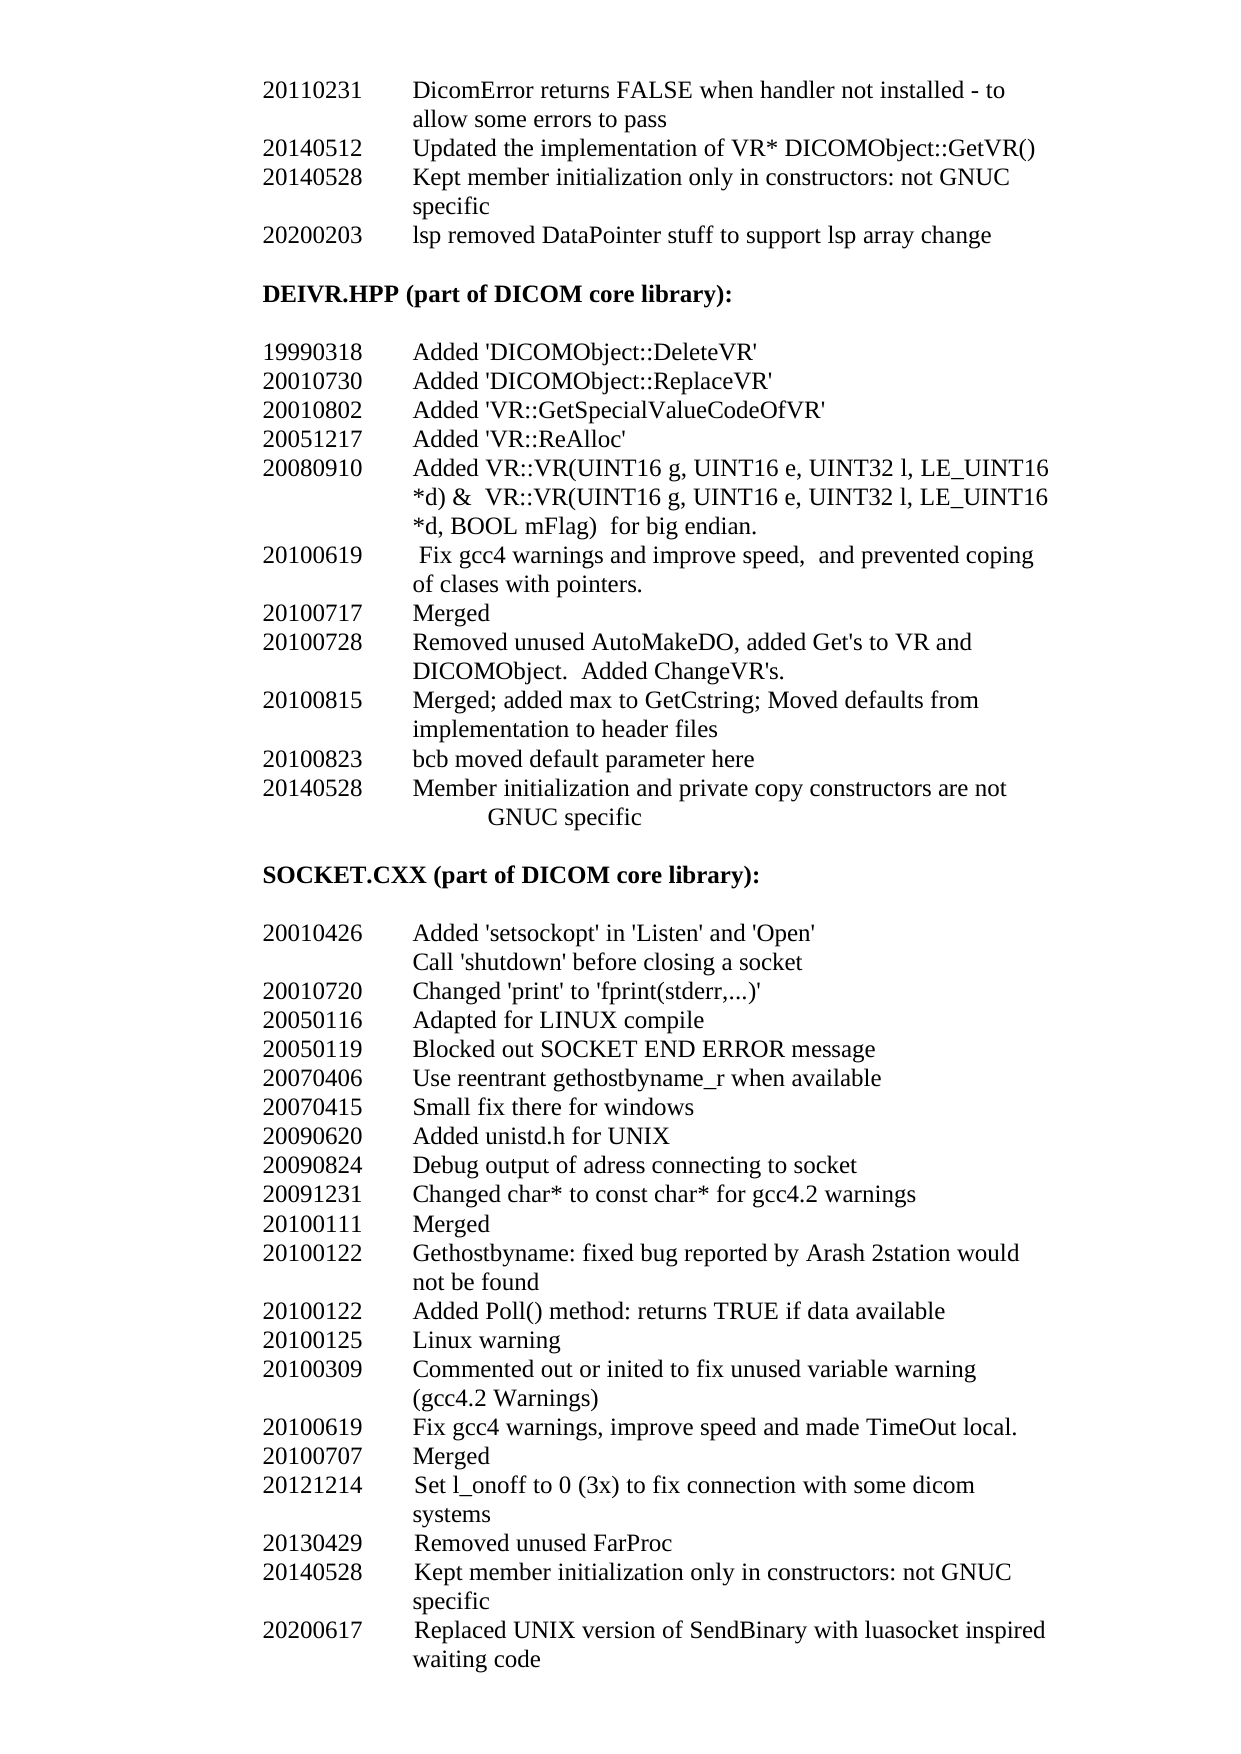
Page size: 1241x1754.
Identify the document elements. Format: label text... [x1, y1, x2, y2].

text 20100717 Merged [187, 598, 1053, 627]
text 20080910 Added VR::VR(UINT16 g, UINT16 e, UINT32 l, LE_UINT16 *d) & VR::VR(UINT16 g, UINT16 e, UINT32 l, LE_UINT16 *d, BOOL mFlag) for big endian. [187, 453, 1053, 540]
text 20200203 lsp removed DataPointer stuff to support lsp array change [187, 220, 1053, 249]
text 20050119 Blocked out SOCKET END ERROR message [187, 1034, 1053, 1063]
text DEIVR.HPP (part of DICOM core library): [187, 278, 1053, 307]
text 20010802 Added 'VR::GetSpecialValueCodeOfVR' [187, 395, 1053, 424]
text 20070406 Use reentrant gethostbyname_r when available [187, 1063, 1053, 1092]
text 20100122 Gethostbyname: fixed bug reported by Arash 2station would not be found [187, 1237, 1053, 1296]
text 20100125 Linux warning [187, 1325, 1053, 1354]
text 20100619 Fix gcc4 warnings and improve speed, and prevented coping of clases with pointers. [187, 540, 1053, 598]
text 20100619 Fix gcc4 warnings, improve speed and made TimeOut local. [187, 1412, 1053, 1441]
text 20100111 Merged [187, 1208, 1053, 1237]
text 20200617 Replaced UNIX version of SendBinary with luasocket inspired waiting code [187, 1615, 1053, 1673]
text 20140528 Member initialization and private copy constructors are not GNUC specific [187, 772, 1053, 831]
text 20100707 Merged [187, 1441, 1053, 1470]
text 20050116 Adapted for LINUX compile [187, 1005, 1053, 1034]
text 20070415 Small fix there for windows [187, 1092, 1053, 1121]
text 20010426 Added 'setsockopt' in 'Listen' and 'Open' Call 'shutdown' before closing a socket [187, 918, 1053, 976]
text 19990318 Added 'DICOMObject::DeleteVR' [187, 337, 1053, 366]
text 20010730 Added 'DICOMObject::ReplaceVR' [187, 366, 1053, 395]
text 20090824 Debug output of adress connecting to socket [187, 1150, 1053, 1179]
text 20110231 DicomError returns FALSE when handler not installed - to allow some errors to pass [187, 75, 1053, 133]
text 20051217 Added 'VR::ReAlloc' [187, 424, 1053, 453]
text 20010720 Changed 'print' to 'fprint(stderr,...)' [187, 976, 1053, 1005]
text 20121214 Set l_onoff to 0 (3x) to fix connection with some dicom systems [187, 1470, 1053, 1528]
text SOCKET.CXX (part of DICOM core library): [187, 860, 1053, 889]
text 20100122 Added Poll() method: returns TRUE if data available [187, 1296, 1053, 1325]
text 20100815 Merged; added max to GetCstring; Moved defaults from implementation to header files [187, 685, 1053, 743]
text 20090620 Added unistd.h for UNIX [187, 1121, 1053, 1150]
text 20140528 Kept member initialization only in constructors: not GNUC specific [187, 162, 1053, 220]
text 20100728 Removed unused AutoMakeDO, added Get's to VR and DICOMObject. Added ChangeVR's. [187, 627, 1053, 685]
text 20130429 Removed unused FarProc [187, 1528, 1053, 1557]
text 20140512 Updated the implementation of VR* DICOMObject::GetVR() [187, 133, 1053, 162]
text 20091231 Changed char* to const char* for gcc4.2 warnings [187, 1179, 1053, 1208]
text 20100823 bcb moved default parameter here [187, 743, 1053, 772]
text 20140528 Kept member initialization only in constructors: not GNUC specific [187, 1557, 1053, 1615]
text 20100309 Commented out or inited to fix unused variable warning (gcc4.2 Warnings) [187, 1354, 1053, 1412]
